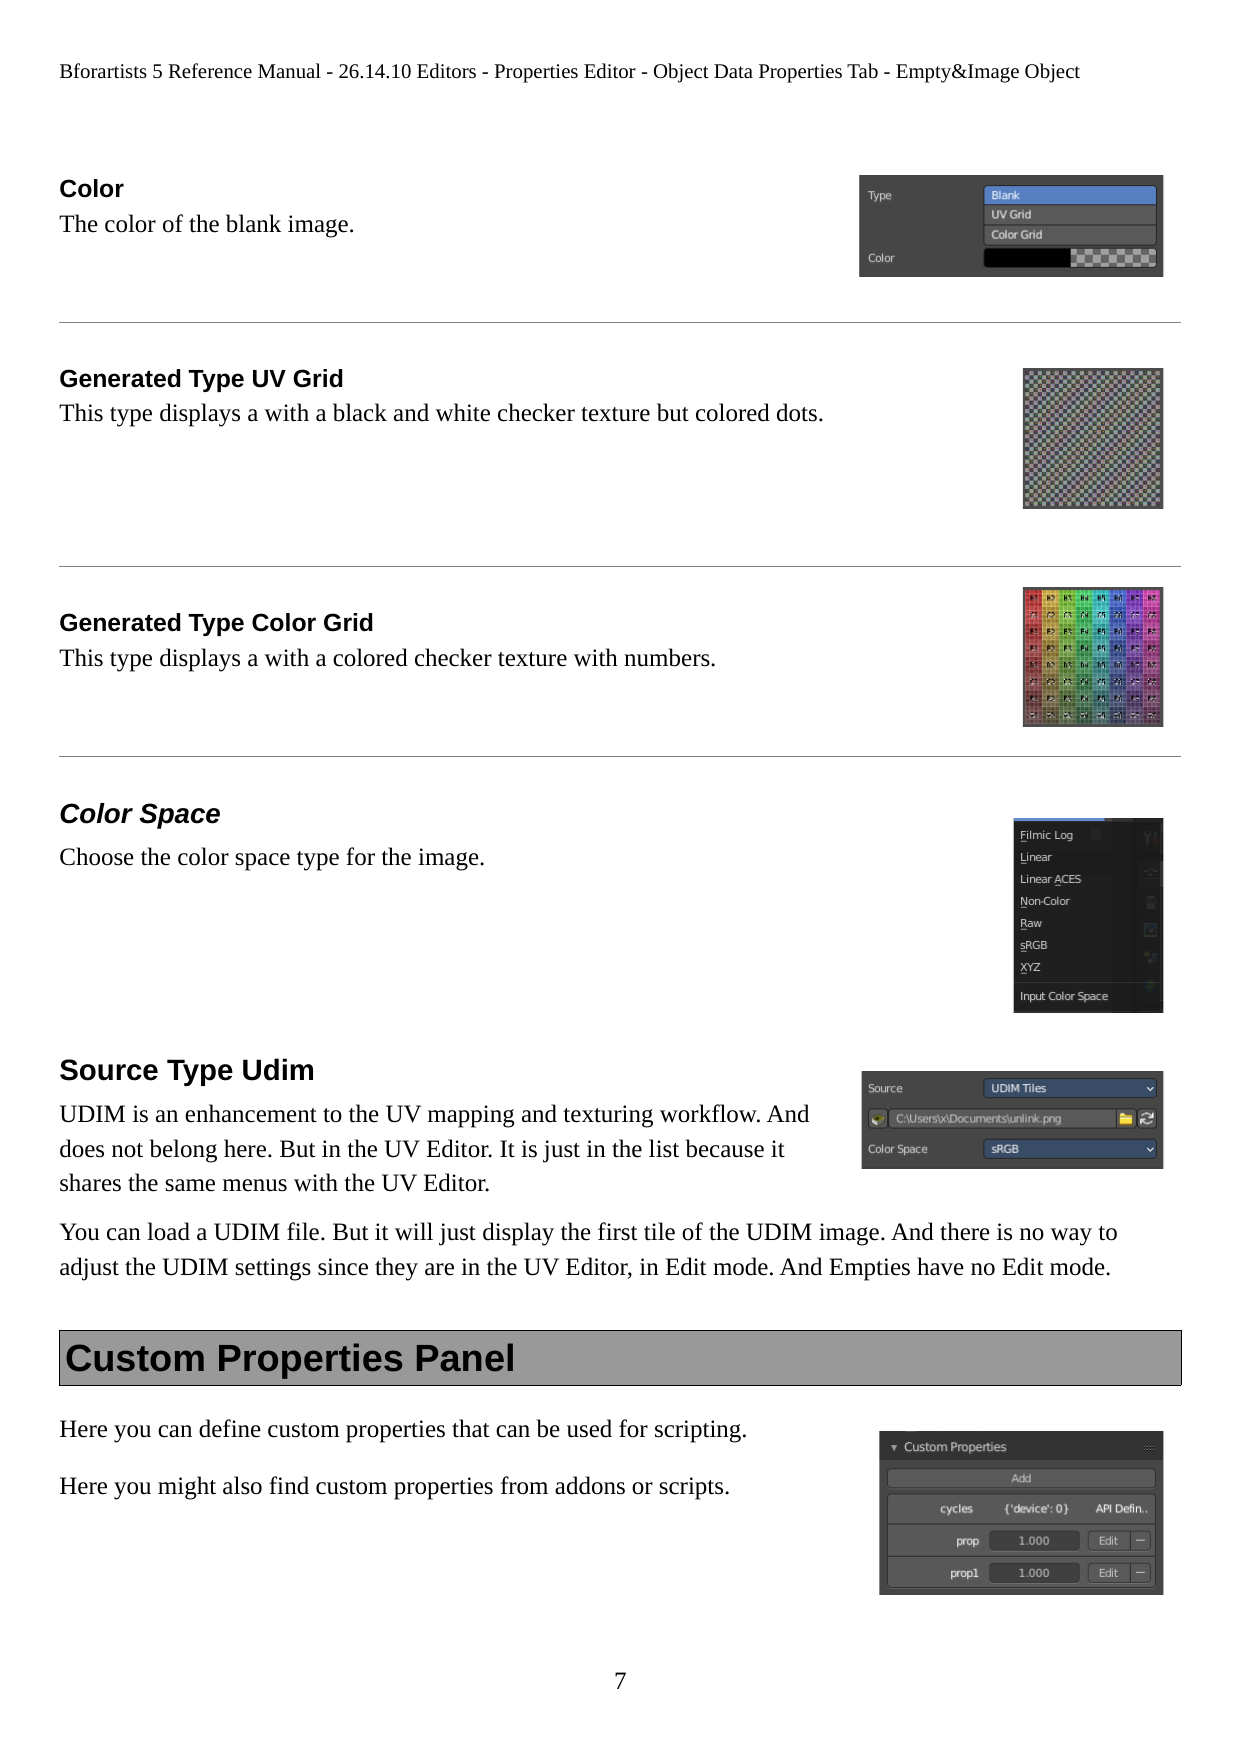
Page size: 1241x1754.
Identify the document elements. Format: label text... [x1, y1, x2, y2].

text Here you can define custom properties that can be used for scripting. [59, 1414, 1181, 1442]
text The color of the blank image. [59, 209, 859, 238]
picture [1022, 587, 1164, 727]
text This type displays a with a colored checker texture with numbers. [59, 643, 1022, 672]
table_header Custom Properties Panel [60, 1331, 1181, 1385]
subtitle Color Space [59, 798, 1181, 830]
text Choose the color space type for the image. [59, 842, 1013, 871]
text This type displays a with a black and white checker texture but colored dots. [59, 398, 1022, 427]
picture [879, 1431, 1164, 1595]
subtitle Generated Type Color Grid [59, 608, 1022, 637]
picture [859, 175, 1164, 277]
subtitle Color [59, 174, 1181, 203]
text Here you might also find custom properties from addons or scripts. [59, 1471, 879, 1500]
subtitle Generated Type UV Grid [59, 364, 1181, 392]
picture [861, 1071, 1164, 1169]
picture [1022, 368, 1164, 509]
text You can load a UDIM file. But it will just display the first tile of the UDIM image. And there is no way to adjust the UDIM settings since they are in the UV Editor, in Edit mode. And Empties have no Edit mode. [59, 1217, 1181, 1281]
text UDIM is an enhancement to the UV mapping and texturing workflow. And does not belong here. But in the UV Editor. It is just in the list because it shares the same menus with the UV Editor. [59, 1099, 1181, 1197]
picture [1013, 818, 1164, 1013]
subtitle Source Type Udim [59, 1053, 1181, 1087]
